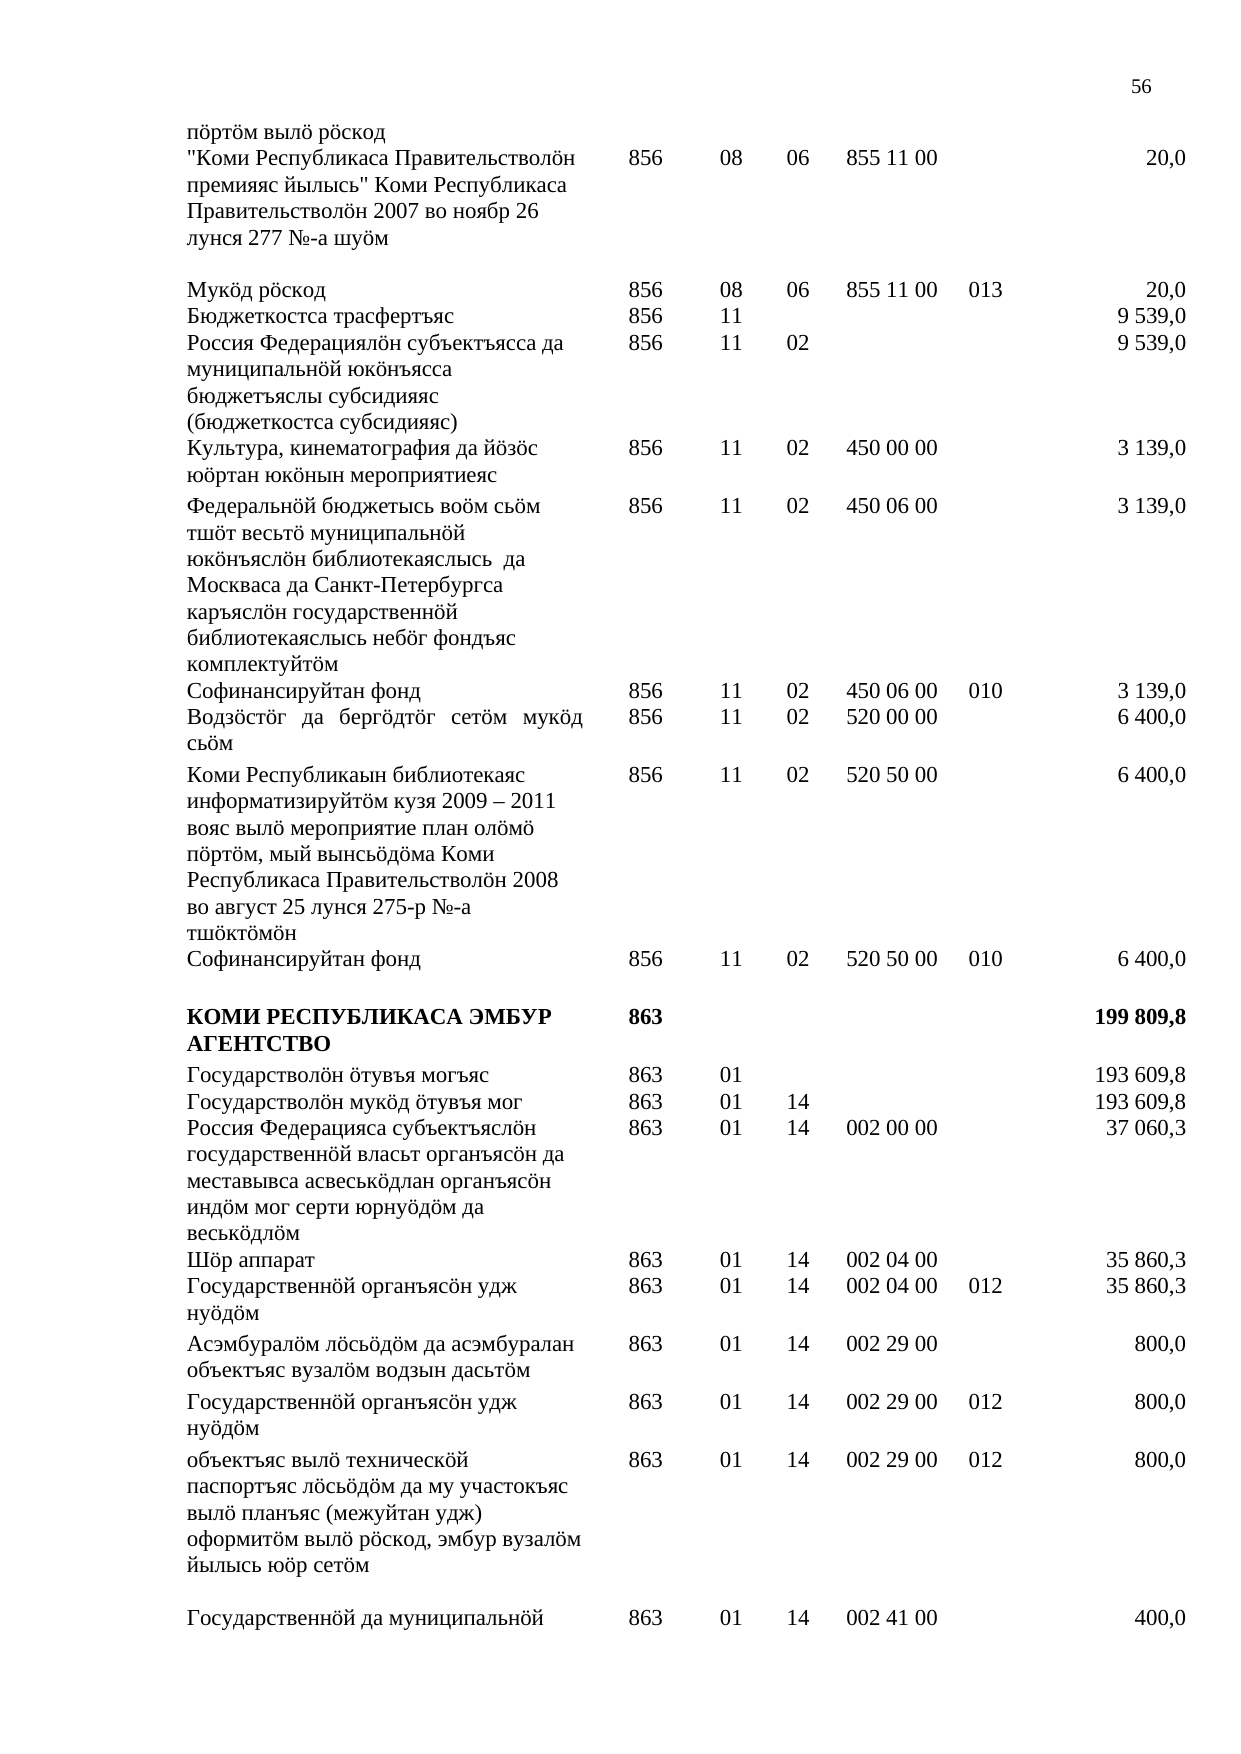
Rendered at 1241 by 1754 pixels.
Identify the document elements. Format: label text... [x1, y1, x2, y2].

table_cell [948, 1061, 1023, 1088]
table_cell [1192, 1272, 1229, 1330]
table_cell [836, 1004, 948, 1061]
table_cell 520 50 00 [836, 761, 948, 946]
table_cell [1192, 1088, 1229, 1114]
table_cell 01 [702, 1246, 760, 1272]
table_cell 01 [702, 1114, 760, 1246]
table_cell 193 609,8 [1023, 1061, 1192, 1088]
table_cell [589, 118, 702, 144]
table_cell 14 [760, 1246, 836, 1272]
table_cell 11 [702, 703, 760, 761]
table_cell 6 400,0 [1023, 703, 1192, 761]
table_cell [948, 1088, 1023, 1114]
table_cell 855 11 00 [836, 276, 948, 303]
table_cell [1192, 145, 1229, 276]
table_cell Софинансируйтан фонд [181, 946, 589, 1003]
table_cell [1192, 434, 1229, 492]
table_cell [760, 1004, 836, 1061]
table_cell 856 [589, 329, 702, 434]
table_cell Государственнöй органъясöн удж нуöдöм [181, 1388, 589, 1446]
table_cell [948, 1604, 1023, 1630]
table_cell [948, 1114, 1023, 1246]
table_cell [948, 118, 1023, 144]
table_cell [948, 1246, 1023, 1272]
table_cell Водзöстöг да бергöдтöг сетöм мукöд сьöм [181, 703, 589, 761]
table_cell 856 [589, 303, 702, 329]
table_cell [836, 1061, 948, 1088]
table_cell 06 [760, 145, 836, 276]
table_cell 02 [760, 329, 836, 434]
table_cell 450 06 00 [836, 492, 948, 677]
table_cell 14 [760, 1446, 836, 1604]
table_cell Государстволöн мукöд öтувъя мог [181, 1088, 589, 1114]
table_cell [760, 1061, 836, 1088]
table_cell Коми Республикаын библиотекаяс информатизируйтöм кузя 2009 – 2011 вояс вылö мероприятие план олöмö пöртöм, мый вынсьöдöма Коми Республикаса Правительстволöн 2008 во август 25 лунся 275-р №-а тшöктöмöн [181, 761, 589, 946]
table_cell Государственнöй да муниципальнöй [181, 1604, 589, 1630]
table_cell 3 139,0 [1023, 492, 1192, 677]
table_cell 002 04 00 [836, 1272, 948, 1330]
table_cell [836, 329, 948, 434]
table_cell [1192, 761, 1229, 946]
table_cell 013 [948, 276, 1023, 303]
table_cell 012 [948, 1272, 1023, 1330]
table_cell 14 [760, 1114, 836, 1246]
table_cell 11 [702, 303, 760, 329]
table_cell 002 41 00 [836, 1604, 948, 1630]
table_cell [1192, 1004, 1229, 1061]
table_cell [702, 118, 760, 144]
table_cell 863 [589, 1388, 702, 1446]
table_cell [1023, 118, 1192, 144]
table_cell 800,0 [1023, 1330, 1192, 1388]
table_cell [948, 434, 1023, 492]
table_cell 20,0 [1023, 276, 1192, 303]
table_cell 11 [702, 434, 760, 492]
table_cell Мукöд рöскод [181, 276, 589, 303]
table_cell 193 609,8 [1023, 1088, 1192, 1114]
table_cell 02 [760, 946, 836, 1003]
table_cell 863 [589, 1246, 702, 1272]
table_cell 863 [589, 1004, 702, 1061]
table_cell [1192, 946, 1229, 1003]
table_cell 35 860,3 [1023, 1272, 1192, 1330]
table_cell 520 50 00 [836, 946, 948, 1003]
table_cell [1192, 303, 1229, 329]
table_cell 002 29 00 [836, 1446, 948, 1604]
table_cell 863 [589, 1088, 702, 1114]
table_cell 06 [760, 276, 836, 303]
table_cell 11 [702, 677, 760, 703]
table_cell 01 [702, 1604, 760, 1630]
table_cell [1192, 1330, 1229, 1388]
table_cell 856 [589, 703, 702, 761]
table_cell [1192, 329, 1229, 434]
table_cell Бюджеткостса трасфертъяс [181, 303, 589, 329]
table_cell 520 00 00 [836, 703, 948, 761]
table_cell 856 [589, 492, 702, 677]
table_cell 450 06 00 [836, 677, 948, 703]
table_cell 856 [589, 434, 702, 492]
table_cell 002 00 00 [836, 1114, 948, 1246]
table_cell Софинансируйтан фонд [181, 677, 589, 703]
table_cell 863 [589, 1330, 702, 1388]
table_cell 01 [702, 1330, 760, 1388]
table_cell 856 [589, 276, 702, 303]
table_cell 400,0 [1023, 1604, 1192, 1630]
table_cell "Коми Республикаса Правительстволöн премияяс йылысь" Коми Республикаса Правительстволöн 2007 во ноябр 26 лунся 277 №-а шуöм [181, 145, 589, 276]
table_cell 14 [760, 1088, 836, 1114]
table_cell 02 [760, 761, 836, 946]
table_cell 02 [760, 434, 836, 492]
table_cell 6 400,0 [1023, 761, 1192, 946]
table_cell [1192, 677, 1229, 703]
table_cell 02 [760, 492, 836, 677]
table_cell [948, 703, 1023, 761]
table_cell 863 [589, 1604, 702, 1630]
table_cell 01 [702, 1088, 760, 1114]
table_cell 002 04 00 [836, 1246, 948, 1272]
table_cell 02 [760, 703, 836, 761]
table_cell 9 539,0 [1023, 303, 1192, 329]
table_cell [1192, 703, 1229, 761]
table_cell 012 [948, 1388, 1023, 1446]
table_cell 002 29 00 [836, 1330, 948, 1388]
table_cell Россия Федерацияса субъектъяслöн государственнöй власьт органъясöн да меставывса асвеськöдлан органъясöн индöм мог серти юрнуöдöм да веськöдлöм [181, 1114, 589, 1246]
table_cell [948, 303, 1023, 329]
table_cell [1192, 492, 1229, 677]
table_cell 11 [702, 761, 760, 946]
table_cell 14 [760, 1604, 836, 1630]
table_cell [760, 118, 836, 144]
table_cell [948, 1004, 1023, 1061]
table_cell 3 139,0 [1023, 434, 1192, 492]
table_cell [1192, 1246, 1229, 1272]
table_cell [1192, 118, 1229, 144]
table_cell [1192, 1446, 1229, 1604]
table_cell 855 11 00 [836, 145, 948, 276]
table_cell 800,0 [1023, 1446, 1192, 1604]
table_cell [948, 145, 1023, 276]
table_cell 14 [760, 1388, 836, 1446]
table_cell пöртöм вылö рöскод [181, 118, 589, 144]
table_cell 02 [760, 677, 836, 703]
table_cell [1192, 276, 1229, 303]
table_cell 012 [948, 1446, 1023, 1604]
table_cell Асэмбуралöм лöсьöдöм да асэмбуралан объектъяс вузалöм водзын дасьтöм [181, 1330, 589, 1388]
table_cell [836, 118, 948, 144]
table_cell 14 [760, 1330, 836, 1388]
table_cell 01 [702, 1272, 760, 1330]
table_cell 856 [589, 946, 702, 1003]
table_cell 010 [948, 677, 1023, 703]
table_cell [836, 1088, 948, 1114]
table_cell КОМИ РЕСПУБЛИКАСА ЭМБУР АГЕНТСТВО [181, 1004, 589, 1061]
table_cell [1192, 1604, 1229, 1630]
table_cell 01 [702, 1061, 760, 1088]
table_cell Культура, кинематография да йöзöс юöртан юкöнын мероприятиеяс [181, 434, 589, 492]
table_cell [1192, 1061, 1229, 1088]
table_cell Федеральнöй бюджетысь воöм сьöм тшöт весьтö муниципальнöй юкöнъяслöн библиотекаяслысь да Москваса да Санкт-Петербургса каръяслöн государственнöй библиотекаяслысь небöг фондъяс комплектуйтöм [181, 492, 589, 677]
table_cell Государстволöн öтувъя могъяс [181, 1061, 589, 1088]
table_cell [948, 1330, 1023, 1388]
table_cell [702, 1004, 760, 1061]
table_cell 6 400,0 [1023, 946, 1192, 1003]
table_cell [1192, 1388, 1229, 1446]
table_cell 11 [702, 329, 760, 434]
table_cell [760, 303, 836, 329]
table_cell 856 [589, 761, 702, 946]
table_cell [948, 492, 1023, 677]
table_cell 856 [589, 145, 702, 276]
table_cell 01 [702, 1388, 760, 1446]
table_cell [1192, 1114, 1229, 1246]
table_cell [836, 303, 948, 329]
table_cell 450 00 00 [836, 434, 948, 492]
table_cell 11 [702, 492, 760, 677]
table_cell 08 [702, 276, 760, 303]
table_cell Шöр аппарат [181, 1246, 589, 1272]
table_cell 199 809,8 [1023, 1004, 1192, 1061]
table_cell 856 [589, 677, 702, 703]
table_cell 11 [702, 946, 760, 1003]
table_cell 9 539,0 [1023, 329, 1192, 434]
table_cell 800,0 [1023, 1388, 1192, 1446]
table_cell 3 139,0 [1023, 677, 1192, 703]
table_cell Государственнöй органъясöн удж нуöдöм [181, 1272, 589, 1330]
table_cell 863 [589, 1446, 702, 1604]
table_cell 14 [760, 1272, 836, 1330]
table_cell 01 [702, 1446, 760, 1604]
table_cell объектъяс вылö техническöй паспортъяс лöсьöдöм да му участокъяс вылö планъяс (межуйтан удж) оформитöм вылö рöскод, эмбур вузалöм йылысь юöр сетöм [181, 1446, 589, 1604]
table_cell 863 [589, 1114, 702, 1246]
table_cell [948, 761, 1023, 946]
table_cell 863 [589, 1272, 702, 1330]
table_cell 37 060,3 [1023, 1114, 1192, 1246]
table_cell 35 860,3 [1023, 1246, 1192, 1272]
table_cell 08 [702, 145, 760, 276]
table_cell [948, 329, 1023, 434]
table_cell 002 29 00 [836, 1388, 948, 1446]
table_cell 010 [948, 946, 1023, 1003]
table_cell Россия Федерациялöн субъектъясса да муниципальнöй юкöнъясса бюджетъяслы субсидияяс (бюджеткостса субсидияяс) [181, 329, 589, 434]
table_cell 20,0 [1023, 145, 1192, 276]
table_cell 863 [589, 1061, 702, 1088]
